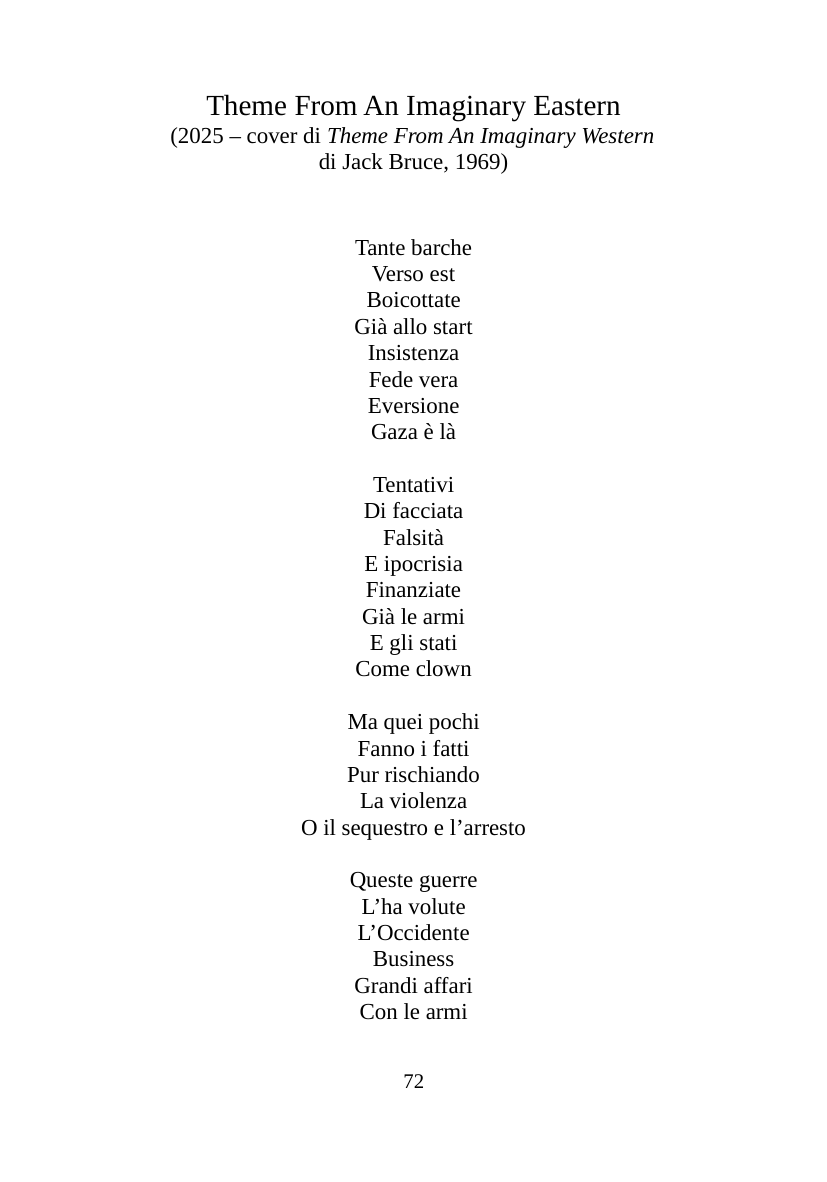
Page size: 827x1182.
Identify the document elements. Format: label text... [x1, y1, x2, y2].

text Theme From An Imaginary Eastern (2025 – cover di Theme From An Imaginary Western di Jack Bruce, 1969) [88, 88, 738, 175]
text Ma quei pochi [88, 708, 738, 734]
text Boicottate [88, 287, 738, 313]
text Business [88, 945, 738, 972]
text Pur rischiando [88, 761, 738, 787]
text Già le armi [88, 603, 738, 629]
text Come clown [88, 656, 738, 682]
text Insistenza [88, 339, 738, 366]
text Falsità [88, 524, 738, 550]
text Gaza è là [88, 418, 738, 445]
text Fede vera [88, 366, 738, 392]
text Tante barche [88, 234, 738, 260]
text Già allo start [88, 313, 738, 339]
text E ipocrisia [88, 550, 738, 576]
text Fanno i fatti [88, 734, 738, 761]
text Tentativi [88, 471, 738, 497]
text Queste guerre [88, 866, 738, 893]
text E gli stati [88, 629, 738, 656]
text L’Occidente [88, 919, 738, 945]
text Finanziate [88, 576, 738, 603]
text Con le armi [88, 998, 738, 1024]
text La violenza [88, 787, 738, 814]
text Verso est [88, 260, 738, 287]
text L’ha volute [88, 893, 738, 919]
text Eversione [88, 392, 738, 418]
text O il sequestro e l’arresto [88, 814, 738, 840]
text Grandi affari [88, 972, 738, 998]
text Di facciata [88, 497, 738, 524]
